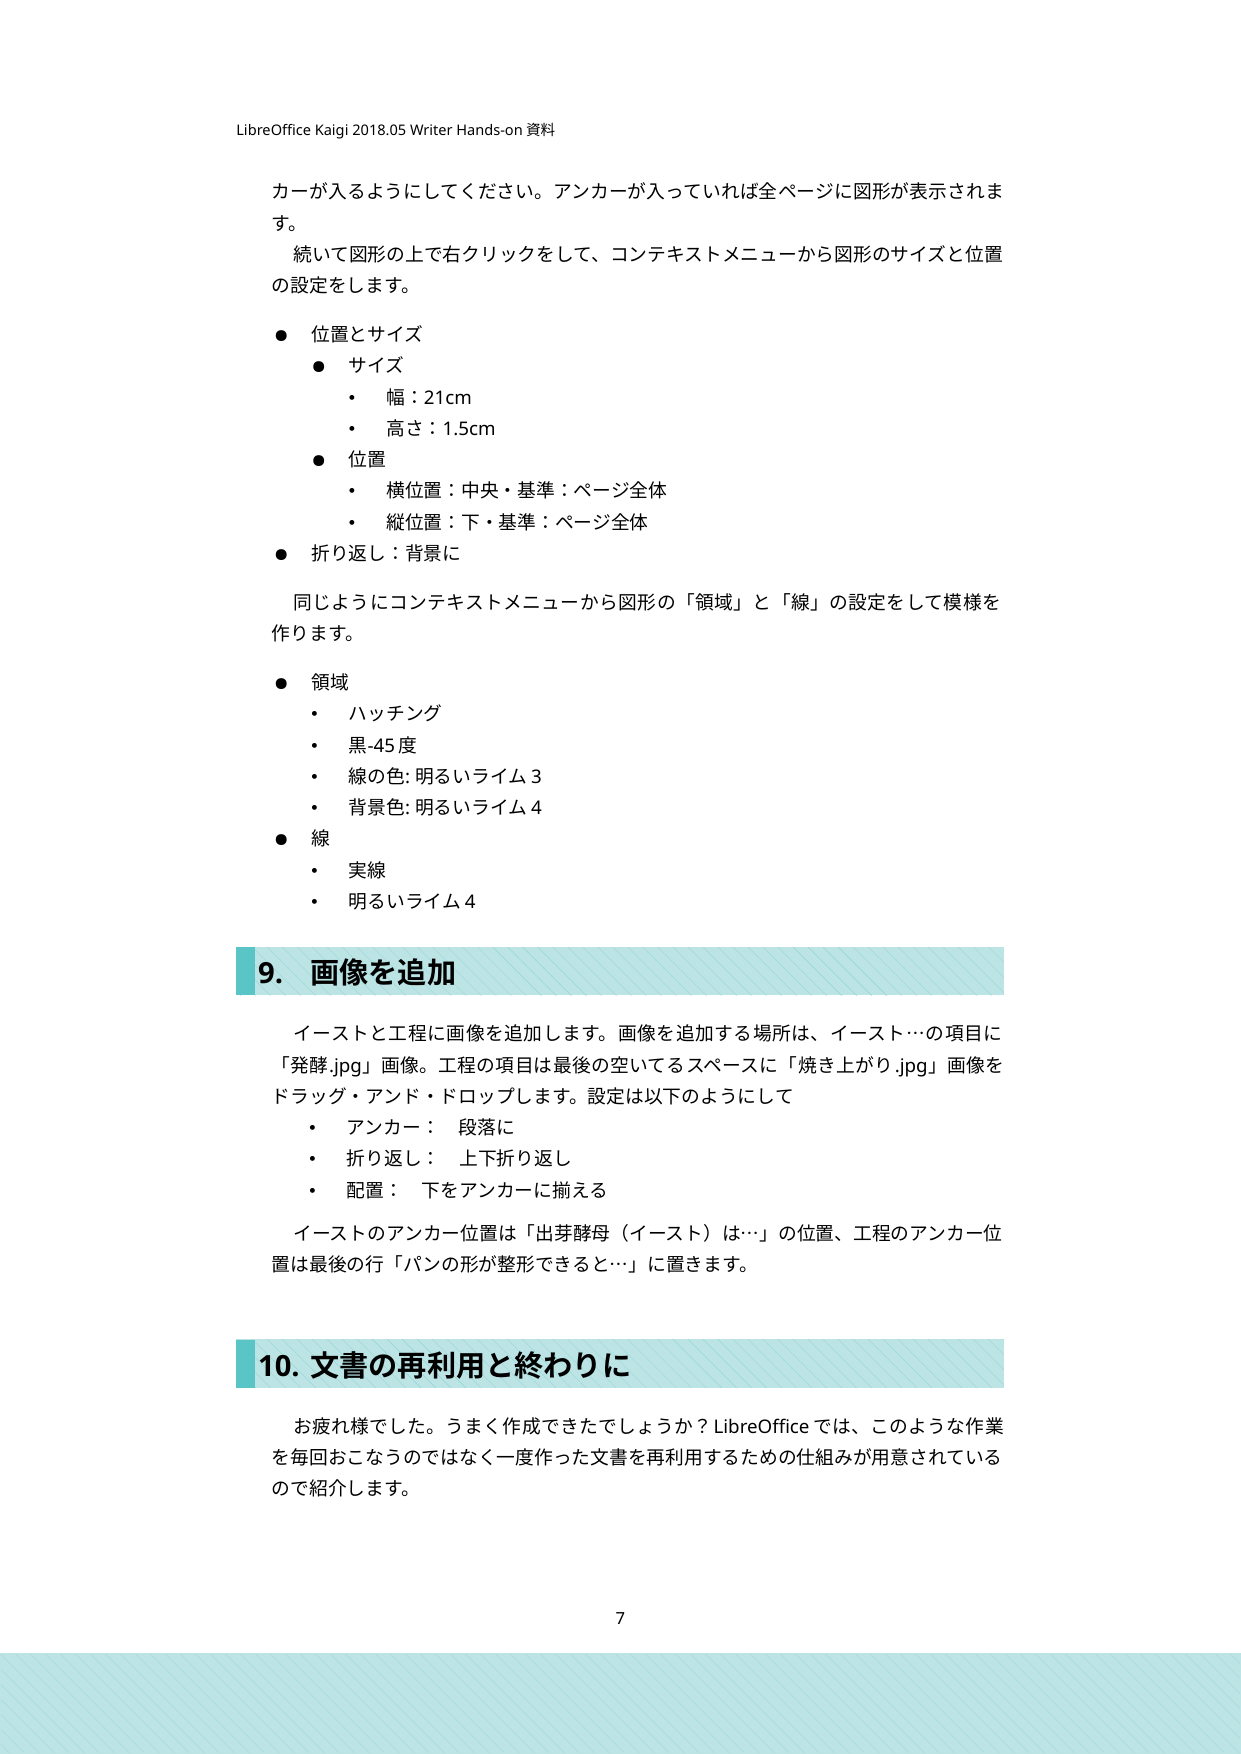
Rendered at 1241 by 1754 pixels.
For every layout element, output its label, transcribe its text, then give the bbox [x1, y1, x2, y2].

list サイズ [311, 351, 1004, 378]
text イーストと工程に画像を追加します。画像を追加する場所は、イースト…の項目に「発酵.jpg」画像。工程の項目は最後の空いてるスペースに「焼き上がり.jpg」画像をドラッグ・アンド・ドロップします。設定は以下のようにして [272, 1019, 1004, 1109]
list 背景色: 明るいライム4 [311, 793, 1004, 820]
text お疲れ様でした。うまく作成できたでしょうか？LibreOfficeでは、このような作業を毎回おこなうのではなく一度作った文書を再利用するための仕組みが用意されているので紹介します。 [272, 1411, 1004, 1501]
list 線 [274, 824, 1004, 851]
list 縦位置：下・基準：ページ全体 [349, 507, 1004, 534]
list 位置とサイズ [274, 320, 1004, 347]
list 位置 [311, 445, 1004, 472]
subtitle 文書の再利用と終わりに [236, 1339, 1004, 1388]
list 線の色: 明るいライム3 [311, 761, 1004, 789]
list アンカー： 段落に [309, 1113, 1004, 1140]
text カーが入るようにしてください。アンカーが入っていれば全ページに図形が表示されます。 [272, 177, 1004, 236]
list 折り返し：背景に [274, 538, 1004, 566]
text イーストのアンカー位置は「出芽酵母（イースト）は…」の位置、工程のアンカー位置は最後の行「パンの形が整形できると…」に置きます。 [272, 1218, 1004, 1277]
list 黒-45度 [311, 730, 1004, 757]
list ハッチング [311, 699, 1004, 726]
list 配置： 下をアンカーに揃える [309, 1175, 1004, 1202]
list 折り返し： 上下折り返し [309, 1144, 1004, 1171]
list 高さ：1.5cm [349, 413, 1004, 441]
text 同じようにコンテキストメニューから図形の「領域」と「線」の設定をして模様を作ります。 [272, 587, 1004, 646]
list 明るいライム4 [311, 886, 1004, 914]
list 幅：21cm [349, 382, 1004, 409]
text 続いて図形の上で右クリックをして、コンテキストメニューから図形のサイズと位置の設定をします。 [272, 239, 1004, 298]
subtitle 画像を追加 [255, 947, 1004, 995]
list 実線 [311, 855, 1004, 882]
list 横位置：中央・基準：ページ全体 [349, 476, 1004, 503]
list 領域 [274, 668, 1004, 695]
